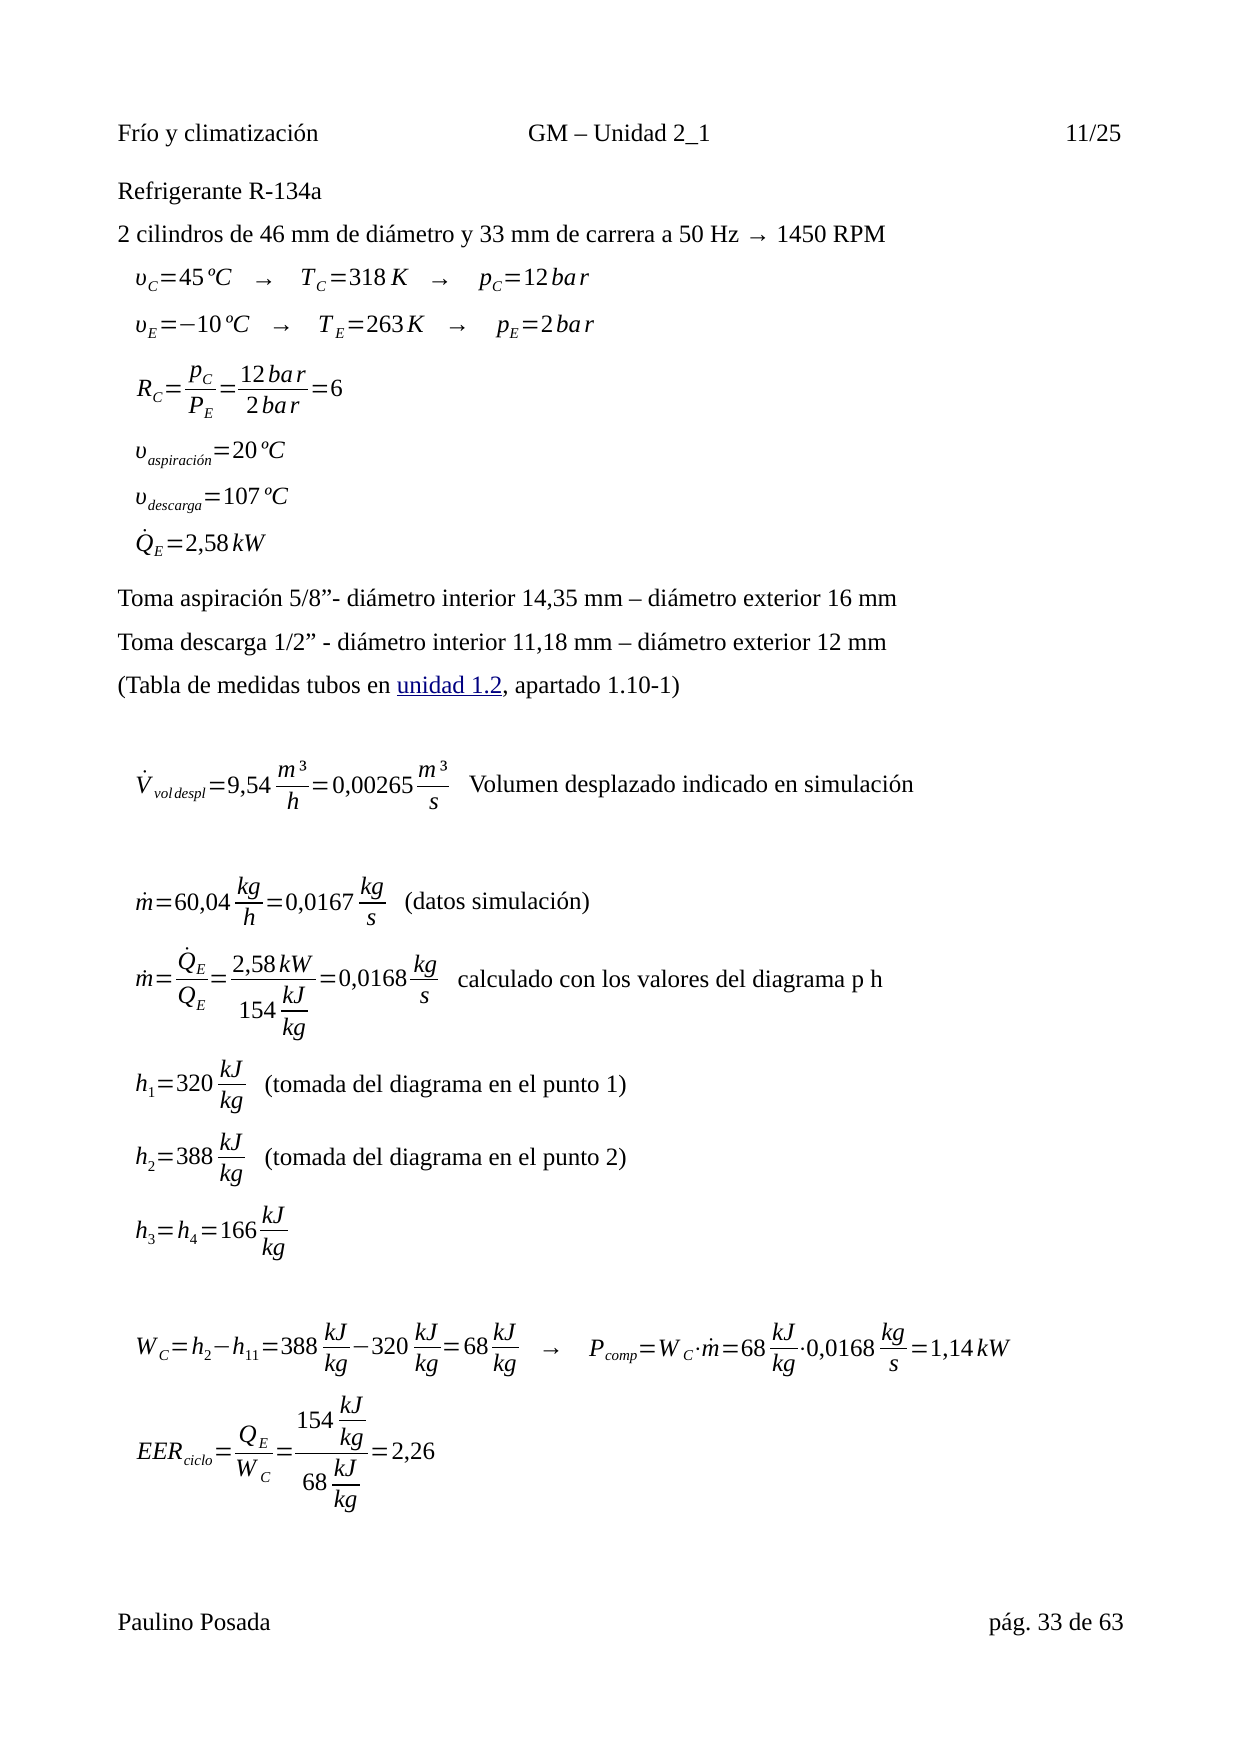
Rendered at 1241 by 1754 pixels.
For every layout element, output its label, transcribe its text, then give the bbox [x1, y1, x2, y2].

text Volumen desplazado indicado en simulación [117, 756, 1123, 815]
text → → [117, 309, 1123, 342]
text → → [117, 263, 1123, 295]
text Refrigerante R-134a [117, 176, 1123, 205]
text → [117, 1318, 1123, 1378]
text 2 cilindros de 46 mm de diámetro y 33 mm de carrera a 50 Hz → 1450 RPM [117, 219, 1123, 248]
text calculado con los valores del diagrama p h [117, 946, 1123, 1041]
text (Tabla de medidas tubos en unidad 1.2, apartado 1.10-1) [117, 670, 1123, 698]
text (tomada del diagrama en el punto 1) [117, 1055, 1123, 1114]
text (datos simulación) [117, 873, 1123, 932]
text Toma descarga 1/2” - diámetro interior 11,18 mm – diámetro exterior 12 mm [117, 627, 1123, 655]
text Toma aspiración 5/8”- diámetro interior 14,35 mm – diámetro exterior 16 mm [117, 583, 1123, 612]
text (tomada del diagrama en el punto 2) [117, 1129, 1123, 1188]
